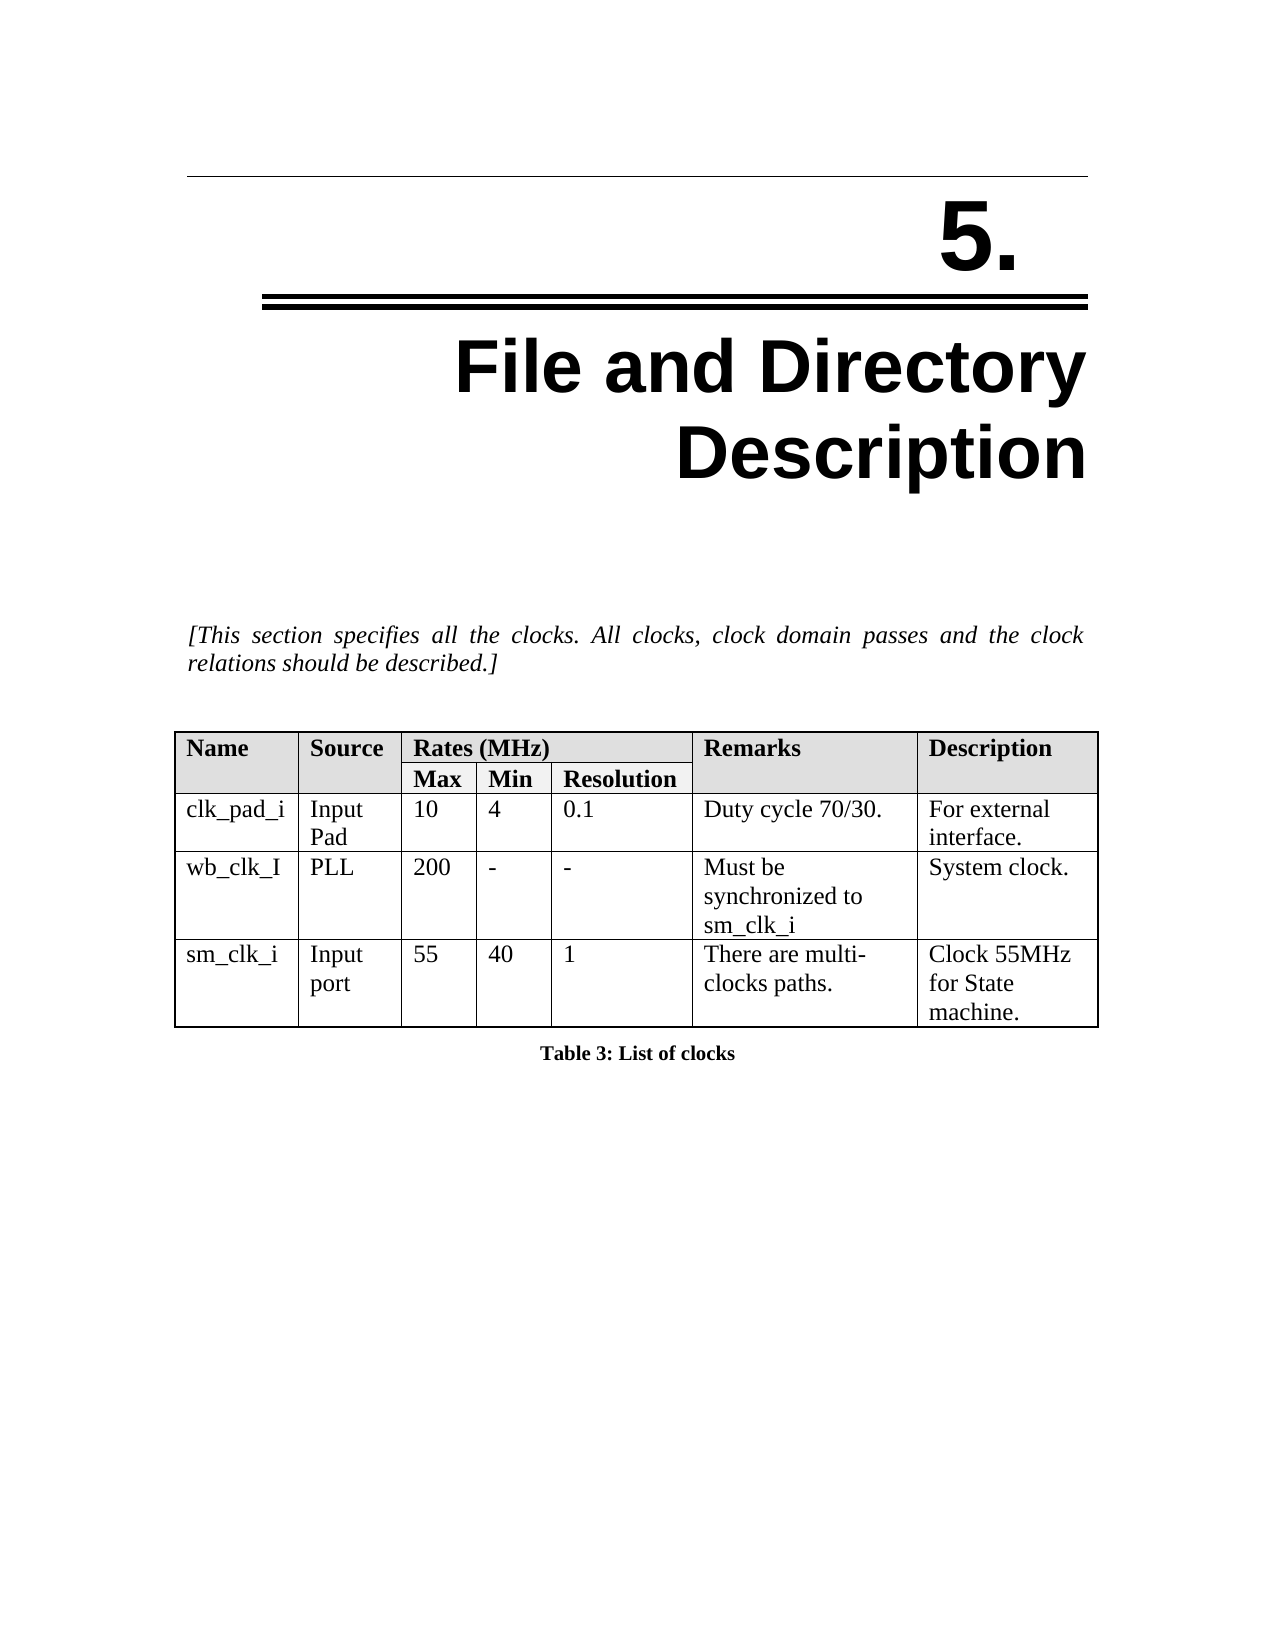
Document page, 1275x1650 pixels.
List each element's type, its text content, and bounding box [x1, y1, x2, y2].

table_cell PLL [299, 852, 401, 938]
table_cell 4 [477, 794, 551, 851]
table_cell Clock 55MHz for State machine. [918, 940, 1097, 1026]
table_cell System clock. [918, 852, 1097, 938]
table_header Description [918, 733, 1097, 793]
table_cell Input port [299, 940, 401, 1026]
table_cell Min [477, 763, 551, 793]
table_cell sm_clk_i [176, 940, 298, 1026]
text Table 3: List of clocks [187, 1040, 1088, 1064]
text [This section specifies all the clocks. All clocks, clock domain passes and the clock relations should be described.] [187, 620, 1088, 677]
table_cell 200 [402, 852, 476, 938]
table_cell - [552, 852, 692, 938]
table_cell Duty cycle 70/30. [693, 794, 917, 851]
table_cell 1 [552, 940, 692, 1026]
table_cell Max [402, 763, 476, 793]
table_header Source [299, 733, 401, 793]
table_cell wb_clk_I [176, 852, 298, 938]
table_header Remarks [693, 733, 917, 793]
table_cell There are multi-clocks paths. [693, 940, 917, 1026]
table_cell 0.1 [552, 794, 692, 851]
table_cell Resolution [552, 763, 692, 793]
table_cell 40 [477, 940, 551, 1026]
table_cell clk_pad_i [176, 794, 298, 851]
table_cell For external interface. [918, 794, 1097, 851]
table_cell Input Pad [299, 794, 401, 851]
table_cell 55 [402, 940, 476, 1026]
subtitle File and Directory Description [187, 322, 1088, 495]
table_cell Must be synchronized to sm_clk_i [693, 852, 917, 938]
table_header Name [176, 733, 298, 793]
table_cell 10 [402, 794, 476, 851]
table_cell - [477, 852, 551, 938]
table_header Rates (MHz) [402, 733, 692, 762]
